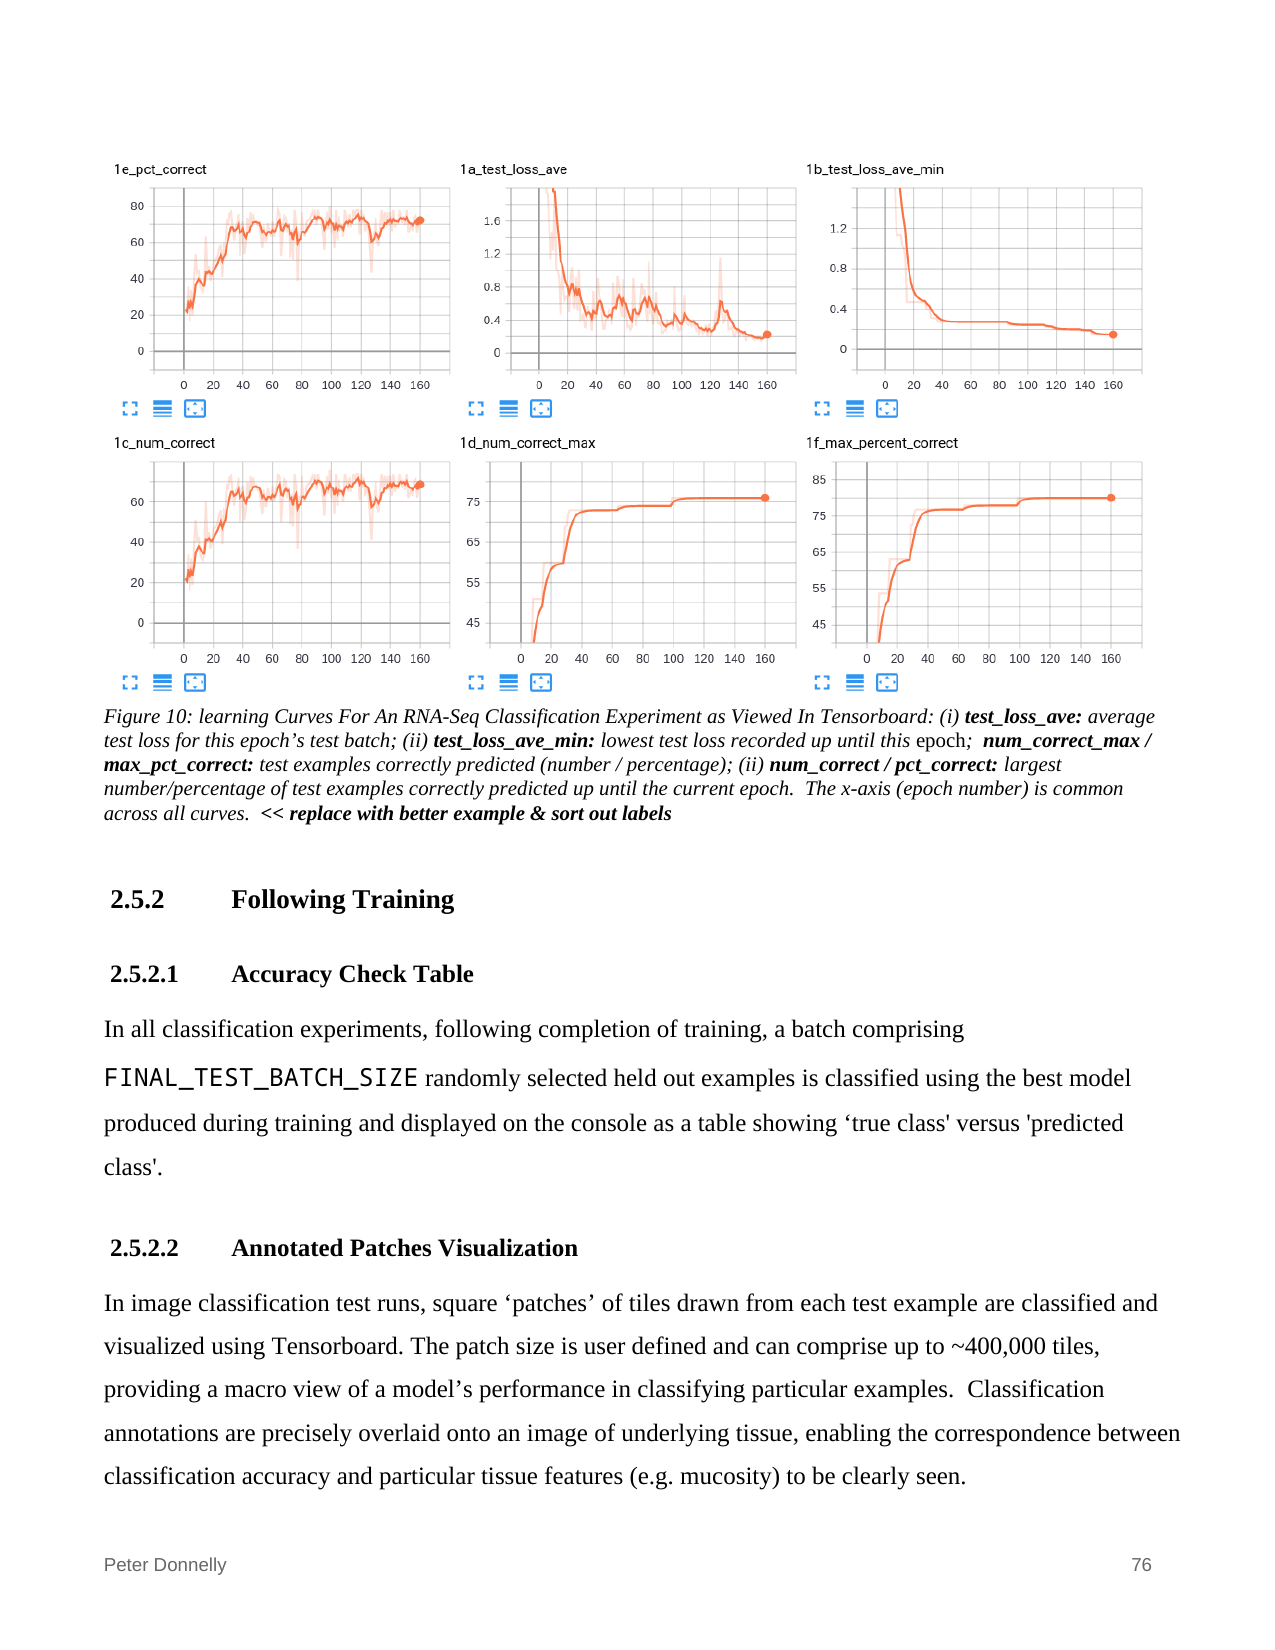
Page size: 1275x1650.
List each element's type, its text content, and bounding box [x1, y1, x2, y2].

subtitle [103, 120, 1181, 144]
text In all classification experiments, following completion of training, a batch comprising FINAL_TEST_BATCH_SIZE randomly selected held out examples is classified using the best model produced during training and displayed on the console as a table showing ‘true class' versus 'predicted class'. [103, 1014, 1181, 1180]
text Figure 10: learning Curves For An RNA-Seq Classification Experiment as Viewed In Tensorboard: (i) test_loss_ave: average test loss for this epoch’s test batch; (ii) test_loss_ave_min: lowest test loss recorded up until this epoch; num_correct_max / max_pct_correct: test examples correctly predicted (number / percentage); (ii) num_correct / pct_correct: largest number/percentage of test examples correctly predicted up until the current epoch. The x-axis (epoch number) is common across all curves. << replace with better example & sort out labels [103, 705, 1181, 824]
text In image classification test runs, square ‘patches’ of tiles drawn from each test example are classified and visualized using Tensorboard. The patch size is user defined and can comprise up to ~400,000 tiles, providing a macro view of a model’s performance in classifying particular examples. Classification annotations are precisely overlaid onto an image of underlying tissue, enabling the correspondence between classification accuracy and particular tissue features (e.g. mucosity) to be clearly seen. [103, 1288, 1181, 1489]
subtitle Accuracy Check Table [103, 959, 1181, 988]
subtitle Annotated Patches Visualization [103, 1233, 1181, 1262]
subtitle Following Training [103, 824, 1181, 915]
picture [103, 144, 1182, 705]
